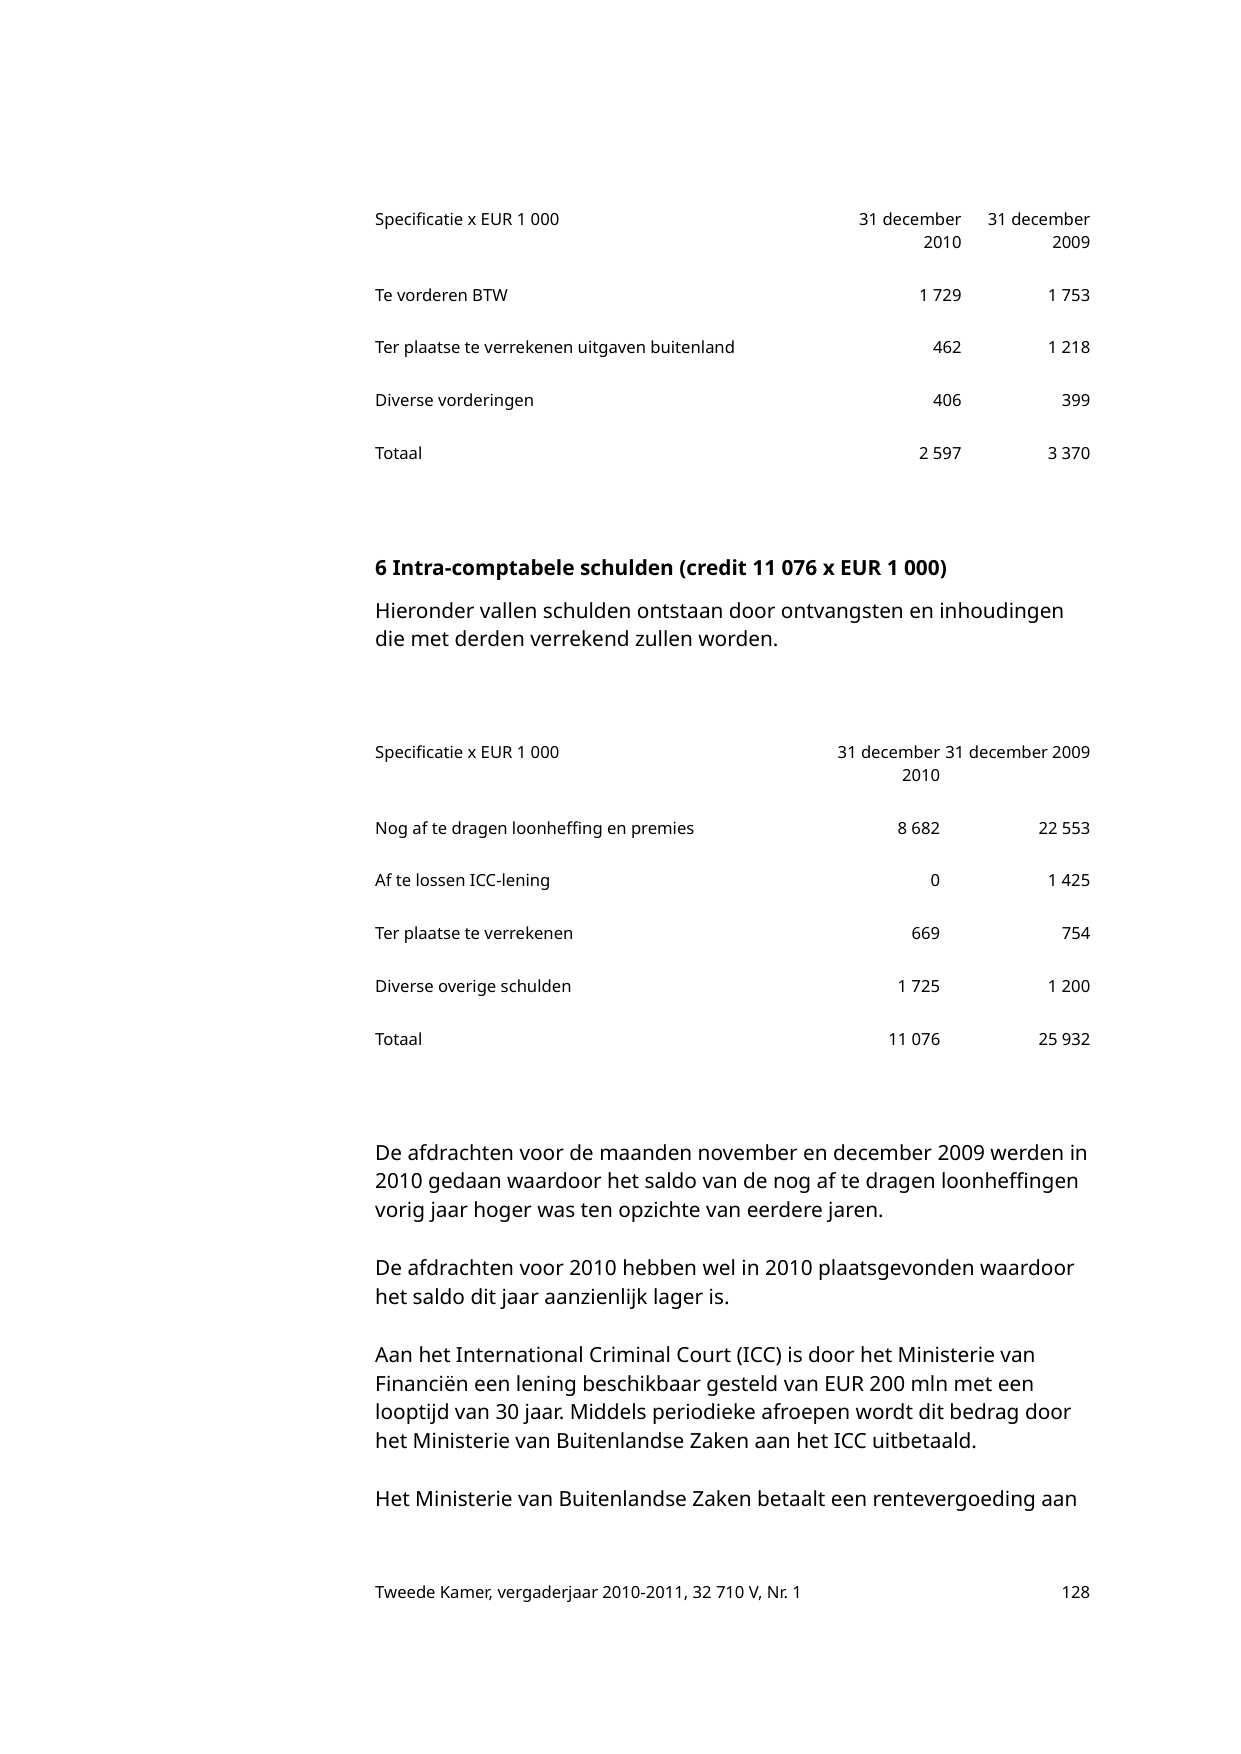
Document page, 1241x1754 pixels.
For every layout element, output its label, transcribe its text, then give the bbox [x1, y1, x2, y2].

table_cell 1 729 [833, 283, 961, 336]
text 6 Intra-comptabele schulden (credit 11 076 x EUR 1 000) [375, 553, 1090, 581]
text De afdrachten voor 2010 hebben wel in 2010 plaatsgevonden waardoor het saldo dit jaar aanzienlijk lager is. [375, 1253, 1090, 1310]
table_cell 1 725 [797, 974, 940, 1027]
text De afdrachten voor de maanden november en december 2009 werden in 2010 gedaan waardoor het saldo van de nog af te dragen loonheffingen vorig jaar hoger was ten opzichte van eerdere jaren. [375, 1138, 1090, 1223]
table_cell 2 597 [833, 441, 961, 494]
table_cell 25 932 [940, 1027, 1090, 1080]
text Het Ministerie van Buitenlandse Zaken betaalt een rentevergoeding aan [375, 1484, 1090, 1513]
table_cell Ter plaatse te verrekenen uitgaven buitenland [375, 336, 833, 389]
table_header Specificatie x EUR 1 000 [375, 741, 797, 816]
table_cell 406 [833, 389, 961, 441]
table_header 31 december 2009 [940, 741, 1090, 816]
text Aan het International Criminal Court (ICC) is door het Ministerie van Financiën een lening beschikbaar gesteld van EUR 200 mln met een looptijd van 30 jaar. Middels periodieke afroepen wordt dit bedrag door het Ministerie van Buitenlandse Zaken aan het ICC uitbetaald. [375, 1340, 1090, 1454]
table_header Specificatie x EUR 1 000 [375, 208, 833, 283]
table_cell 3 370 [961, 441, 1090, 494]
table_cell 8 682 0 [797, 816, 940, 922]
table_cell Totaal [375, 441, 833, 494]
table_cell 399 [961, 389, 1090, 441]
table_cell 669 [797, 922, 940, 974]
table_cell Diverse overige schulden [375, 974, 797, 1027]
table_cell Ter plaatse te verrekenen [375, 922, 797, 974]
table_cell 754 [940, 922, 1090, 974]
text Hieronder vallen schulden ontstaan door ontvangsten en inhoudingen die met derden verrekend zullen worden. [375, 596, 1090, 653]
table_header 31 december 2010 [833, 208, 961, 283]
table_cell 22 553 1 425 [940, 816, 1090, 922]
table_cell Diverse vorderingen [375, 389, 833, 441]
table_header 31 december 2009 [961, 208, 1090, 283]
table_cell 1 218 [961, 336, 1090, 389]
table_cell Totaal [375, 1027, 797, 1080]
table_cell 1 753 [961, 283, 1090, 336]
table_cell 11 076 [797, 1027, 940, 1080]
table_header 31 december 2010 [797, 741, 940, 816]
table_cell Te vorderen BTW [375, 283, 833, 336]
table_cell Nog af te dragen loonheffing en premies Af te lossen ICC-lening [375, 816, 797, 922]
table_cell 1 200 [940, 974, 1090, 1027]
table_cell 462 [833, 336, 961, 389]
